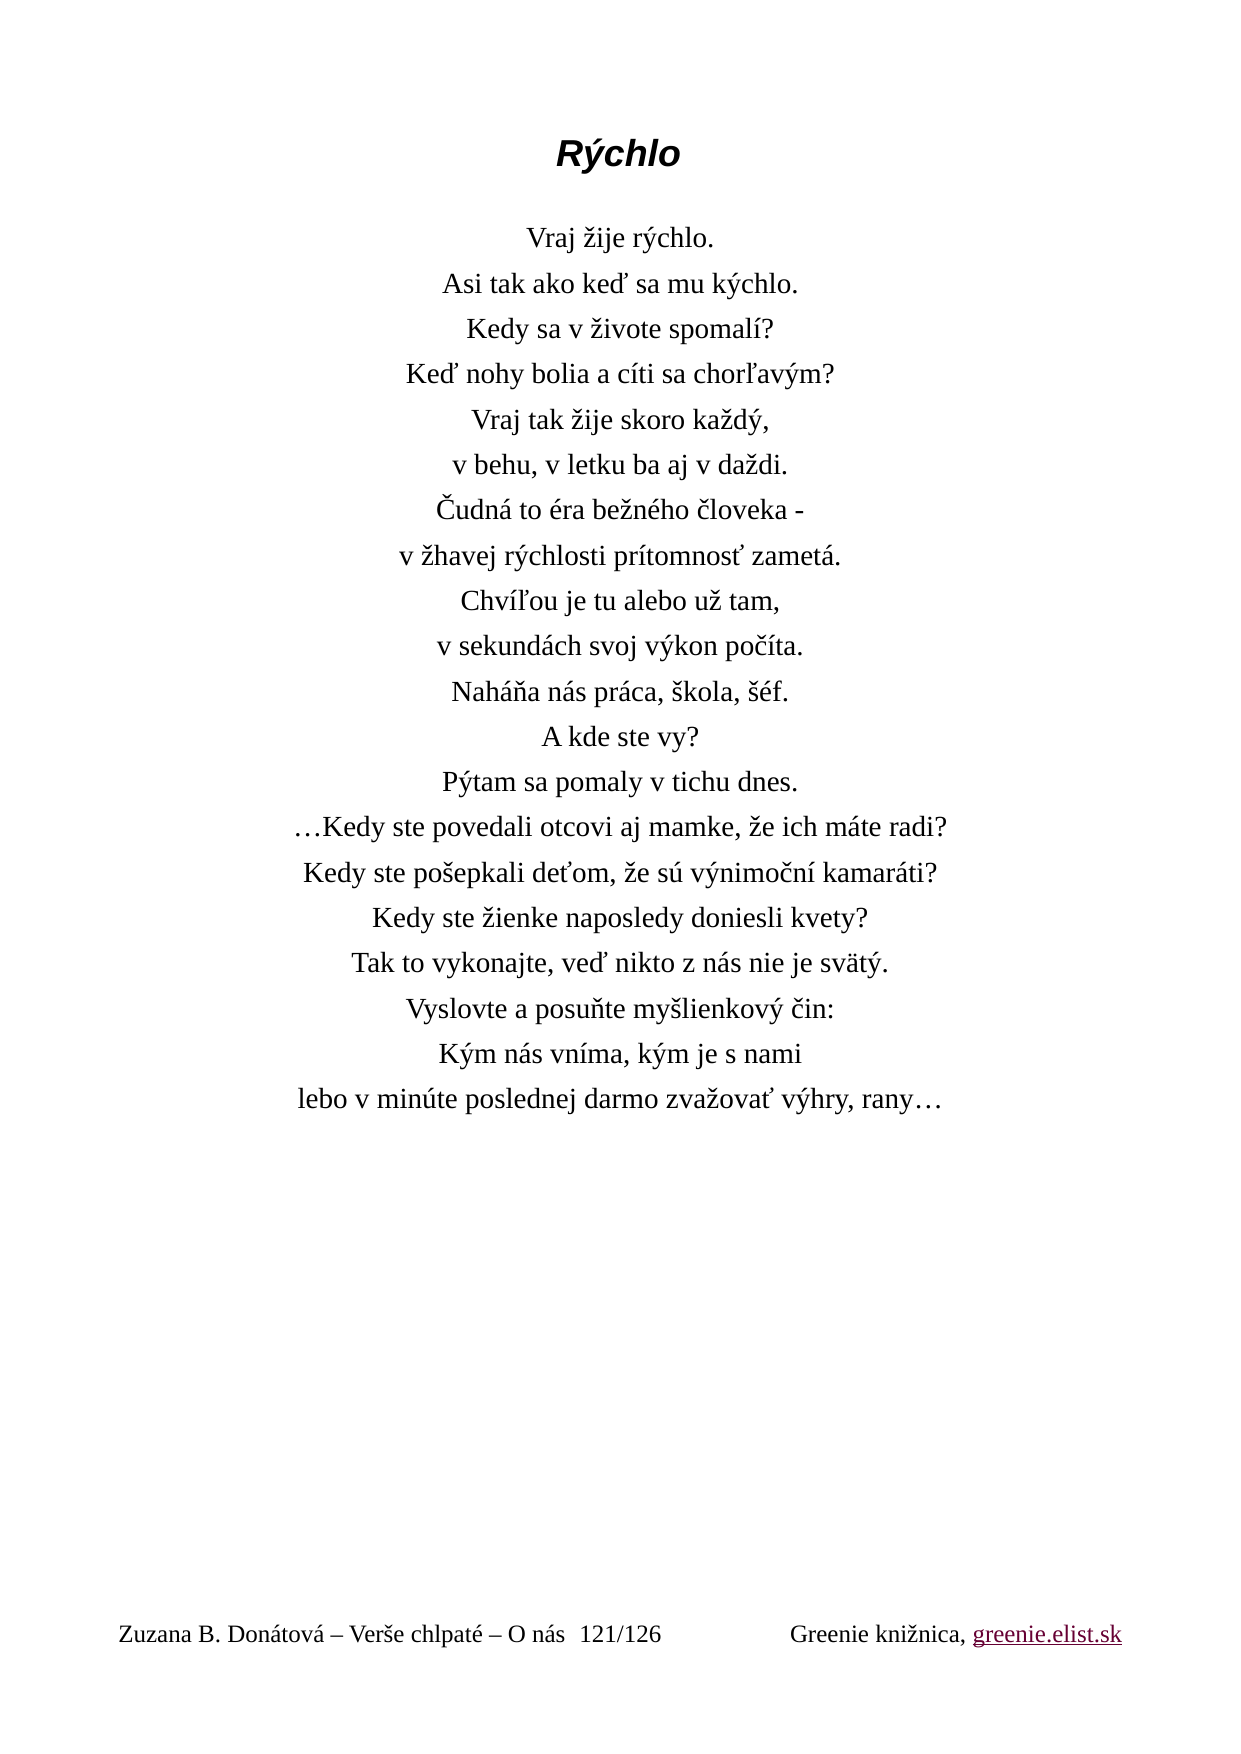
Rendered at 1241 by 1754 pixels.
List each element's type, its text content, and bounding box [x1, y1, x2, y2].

text Pýtam sa pomaly v tichu dnes. [106, 764, 1134, 798]
text Vraj tak žije skoro každý, [106, 402, 1134, 435]
text Kedy sa v živote spomalí? [106, 311, 1134, 345]
text Vyslovte a posuňte myšlienkový čin: [106, 991, 1134, 1024]
text v žhavej rýchlosti prítomnosť zametá. [106, 538, 1134, 571]
text Chvíľou je tu alebo už tam, [106, 583, 1134, 617]
text Kedy ste žienke naposledy doniesli kvety? [106, 900, 1134, 934]
text Čudná to éra bežného človeka - [106, 492, 1134, 526]
text A kde ste vy? [106, 719, 1134, 752]
text Naháňa nás práca, škola, šéf. [106, 674, 1134, 707]
text Kým nás vníma, kým je s nami [106, 1036, 1134, 1070]
text v behu, v letku ba aj v daždi. [106, 447, 1134, 481]
text Kedy ste pošepkali deťom, že sú výnimoční kamaráti? [106, 855, 1134, 888]
text Keď nohy bolia a cíti sa chorľavým? [106, 356, 1134, 390]
text Tak to vykonajte, veď nikto z nás nie je svätý. [106, 946, 1134, 979]
text v sekundách svoj výkon počíta. [106, 628, 1134, 662]
text Vraj žije rýchlo. [106, 221, 1134, 254]
text Asi tak ako keď sa mu kýchlo. [106, 266, 1134, 299]
text lebo v minúte poslednej darmo zvažovať výhry, rany… [106, 1081, 1134, 1115]
text …Kedy ste povedali otcovi aj mamke, že ich máte radi? [106, 809, 1134, 843]
subtitle Rýchlo [106, 131, 1134, 174]
